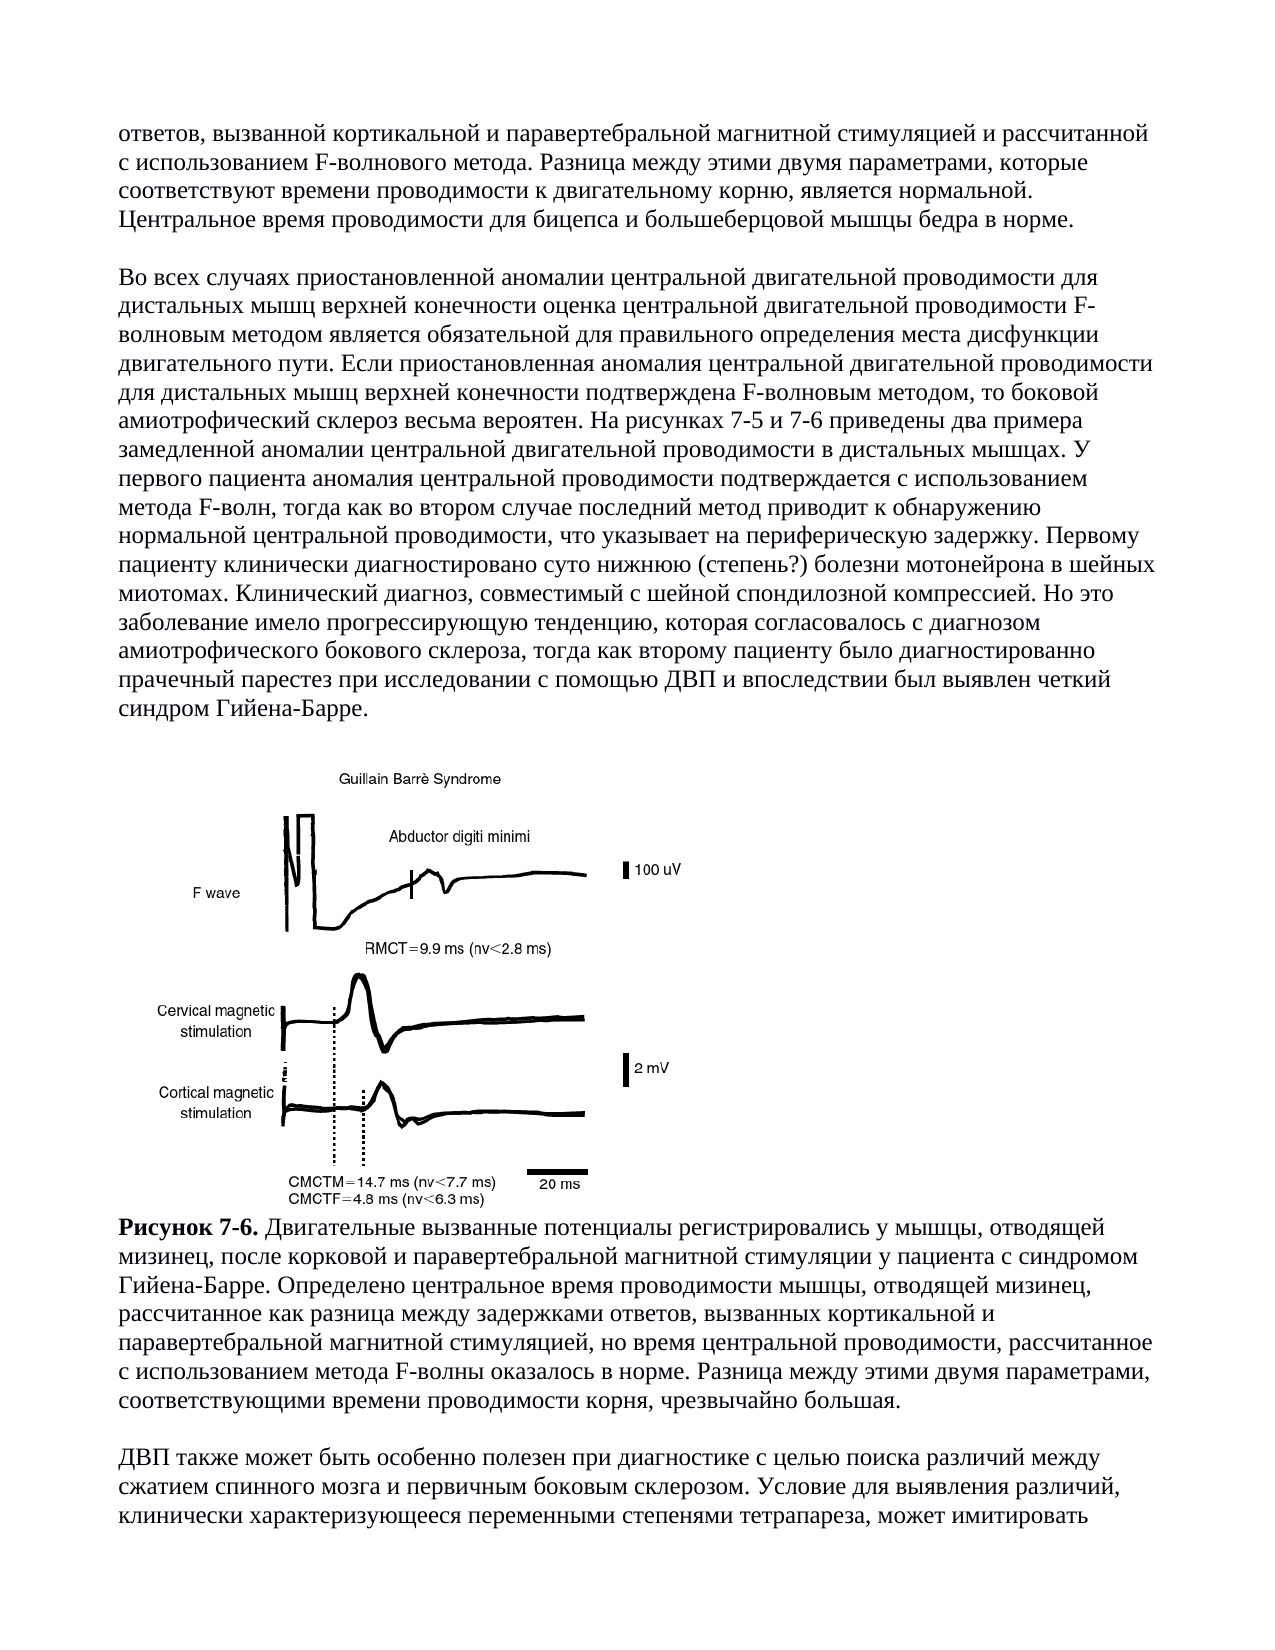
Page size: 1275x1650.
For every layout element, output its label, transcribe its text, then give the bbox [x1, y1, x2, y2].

text ДВП также может быть особенно полезен при диагностике с целью поиска различий между сжатием спинного мозга и первичным боковым склерозом. Условие для выявления различий, клинически характеризующееся переменными степенями тетрапареза, может имитировать [118, 1442, 1157, 1528]
text Рисунок 7-6. Двигательные вызванные потенциалы регистрировались у мышцы, отводящей мизинец, после корковой и паравертебральной магнитной стимуляции у пациента с синдромом Гийена-Барре. Определено центральное время проводимости мышцы, отводящей мизинец, рассчитанное как разница между задержками ответов, вызванных кортикальной и паравертебральной магнитной стимуляцией, но время центральной проводимости, рассчитанное с использованием метода F-волны оказалось в норме. Разница между этими двумя параметрами, соответствующими времени проводимости корня, чрезвычайно большая. [118, 1213, 1157, 1413]
text Во всех случаях приостановленной аномалии центральной двигательной проводимости для дистальных мышц верхней конечности оценка центральной двигательной проводимости F-волновым методом является обязательной для правильного определения места дисфункции двигательного пути. Если приостановленная аномалия центральной двигательной проводимости для дистальных мышц верхней конечности подтверждена F-волновым методом, то боковой амиотрофический склероз весьма вероятен. На рисунках 7-5 и 7-6 приведены два примера замедленной аномалии центральной двигательной проводимости в дистальных мышцах. У первого пациента аномалия центральной проводимости подтверждается с использованием метода F-волн, тогда как во втором случае последний метод приводит к обнаружению нормальной центральной проводимости, что указывает на периферическую задержку. Первому пациенту клинически диагностировано суто нижнюю (степень?) болезни мотонейрона в шейных миотомах. Клинический диагноз, совместимый с шейной спондилозной компрессией. Но это заболевание имело прогрессирующую тенденцию, которая согласовалось с диагнозом амиотрофического бокового склероза, тогда как второму пациенту было диагностированно прачечный парестез при исследовании с помощью ДВП и впоследствии был выявлен четкий синдром Гийена-Барре. [118, 262, 1157, 722]
picture [118, 750, 708, 1213]
text ответов, вызванной кортикальной и паравертебральной магнитной стимуляцией и рассчитанной с использованием F-волнового метода. Разница между этими двумя параметрами, которые соответствуют времени проводимости к двигательному корню, является нормальной. Центральное время проводимости для бицепса и большеберцовой мышцы бедра в норме. [118, 118, 1157, 233]
